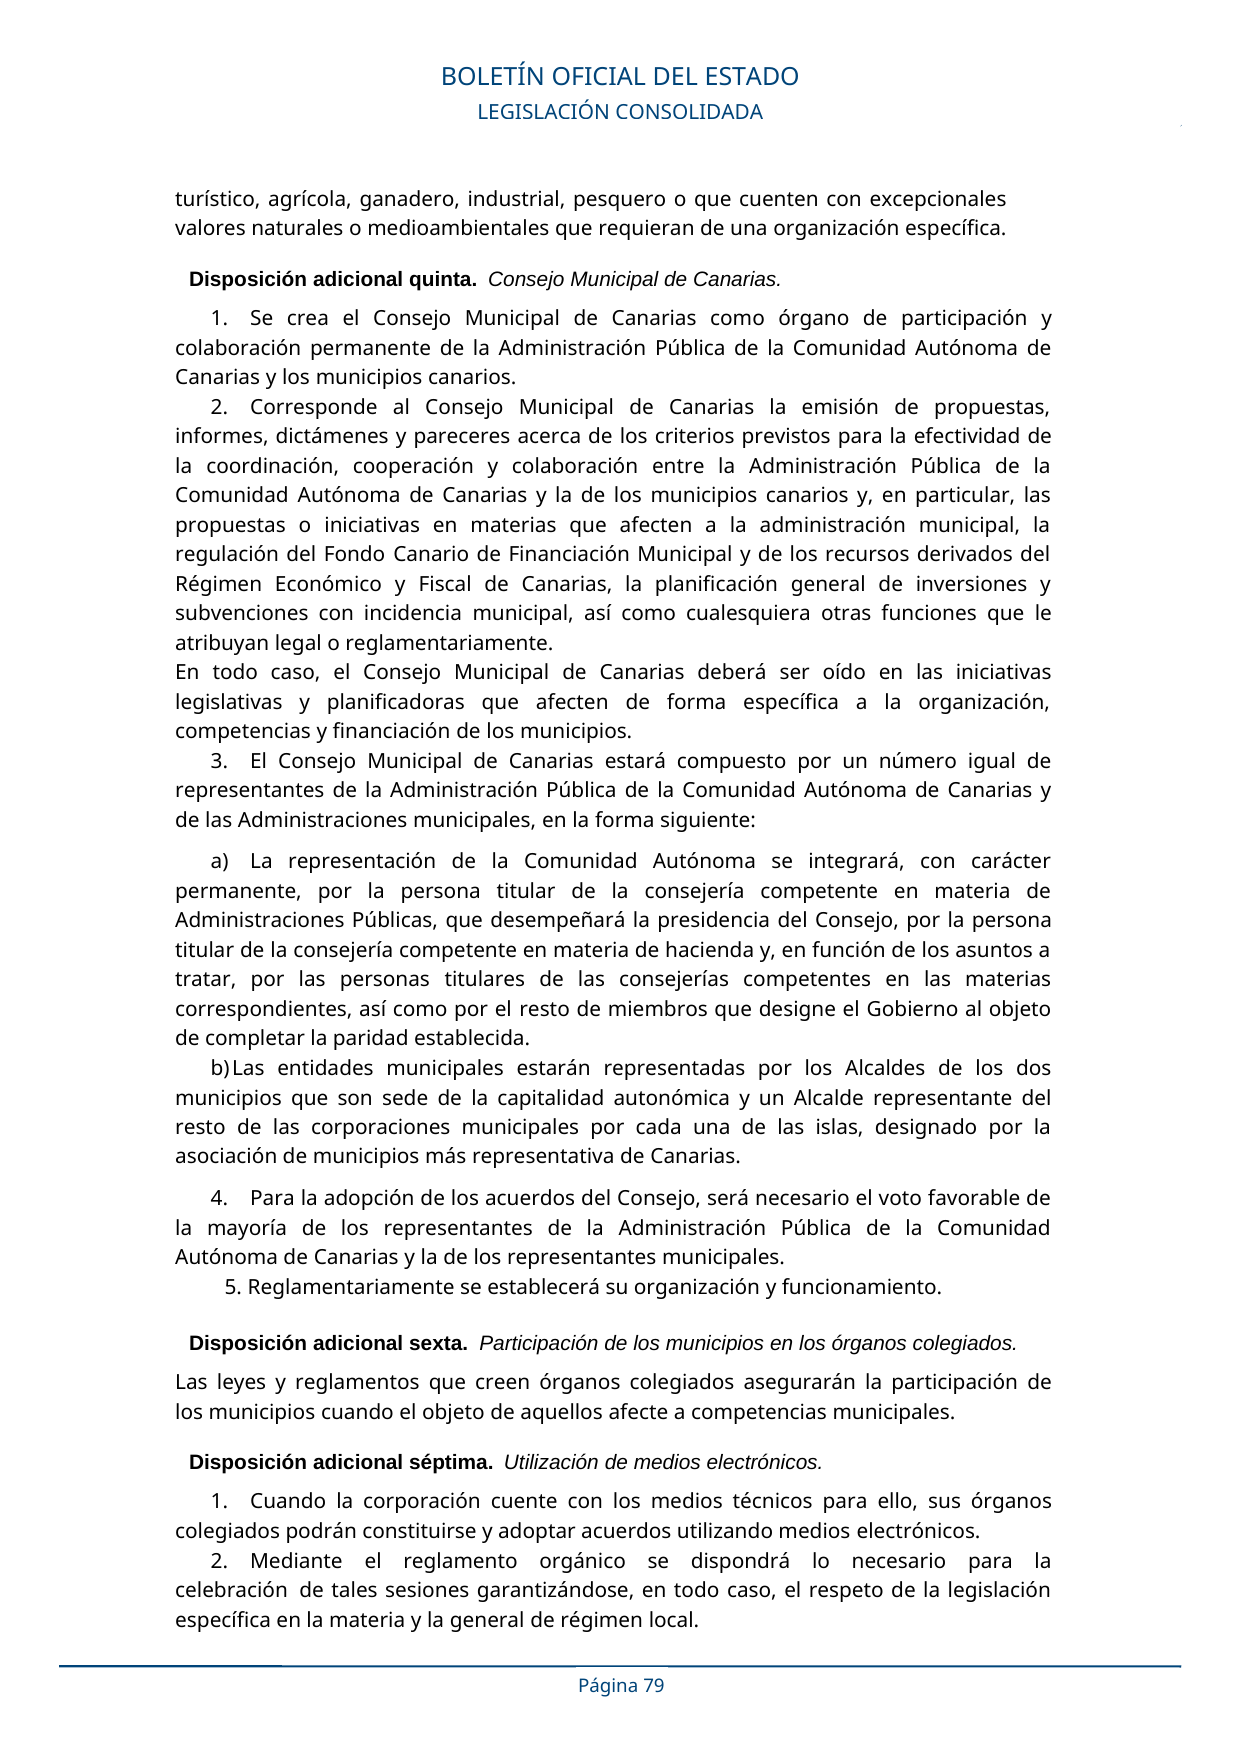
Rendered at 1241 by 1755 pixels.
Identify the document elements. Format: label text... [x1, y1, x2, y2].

list Se crea el Consejo Municipal de Canarias como órgano de participación y colaboración permanente de la Administración Pública de la Comunidad Autónoma de Canarias y los municipios canarios. [175, 303, 1052, 391]
list Cuando la corporación cuente con los medios técnicos para ello, sus órganos colegiados podrán constituirse y adoptar acuerdos utilizando medios electrónicos. [175, 1487, 1052, 1544]
text Disposición adicional quinta. Consejo Municipal de Canarias. [189, 267, 1066, 291]
list La representación de la Comunidad Autónoma se integrará, con carácter permanente, por la persona titular de la consejería competente en materia de Administraciones Públicas, que desempeñará la presidencia del Consejo, por la persona titular de la consejería competente en materia de hacienda y, en función de los asuntos a tratar, por las personas titulares de las consejerías competentes en las materias correspondientes, así como por el resto de miembros que designe el Gobierno al objeto de completar la paridad establecida. [175, 847, 1052, 1052]
text Disposición adicional séptima. Utilización de medios electrónicos. [189, 1450, 1066, 1474]
text En todo caso, el Consejo Municipal de Canarias deberá ser oído en las iniciativas legislativas y planificadoras que afecten de forma específica a la organización, competencias y financiación de los municipios. [175, 657, 1052, 745]
list Las entidades municipales estarán representadas por los Alcaldes de los dos municipios que son sede de la capitalidad autonómica y un Alcalde representante del resto de las corporaciones municipales por cada una de las islas, designado por la asociación de municipios más representativa de Canarias. [175, 1053, 1052, 1170]
list Mediante el reglamento orgánico se dispondrá lo necesario para la celebración de tales sesiones garantizándose, en todo caso, el respeto de la legislación específica en la materia y la general de régimen local. [175, 1546, 1052, 1633]
list Reglamentariamente se establecerá su organización y funcionamiento. [224, 1272, 1066, 1300]
text Las leyes y reglamentos que creen órganos colegiados asegurarán la participación de los municipios cuando el objeto de aquellos afecte a competencias municipales. [175, 1367, 1052, 1425]
list Para la adopción de los acuerdos del Consejo, será necesario el voto favorable de la mayoría de los representantes de la Administración Pública de la Comunidad Autónoma de Canarias y la de los representantes municipales. [175, 1183, 1052, 1271]
text Disposición adicional sexta. Participación de los municipios en los órganos colegiados. [189, 1331, 1066, 1355]
text turístico, agrícola, ganadero, industrial, pesquero o que cuenten con excepcionales valores naturales o medioambientales que requieran de una organización específica. [175, 184, 1066, 242]
list Corresponde al Consejo Municipal de Canarias la emisión de propuestas, informes, dictámenes y pareceres acerca de los criterios previstos para la efectividad de la coordinación, cooperación y colaboración entre la Administración Pública de la Comunidad Autónoma de Canarias y la de los municipios canarios y, en particular, las propuestas o iniciativas en materias que afecten a la administración municipal, la regulación del Fondo Canario de Financiación Municipal y de los recursos derivados del Régimen Económico y Fiscal de Canarias, la planificación general de inversiones y subvenciones con incidencia municipal, así como cualesquiera otras funciones que le atribuyan legal o reglamentariamente. [175, 392, 1052, 656]
list El Consejo Municipal de Canarias estará compuesto por un número igual de representantes de la Administración Pública de la Comunidad Autónoma de Canarias y de las Administraciones municipales, en la forma siguiente: [175, 746, 1052, 833]
